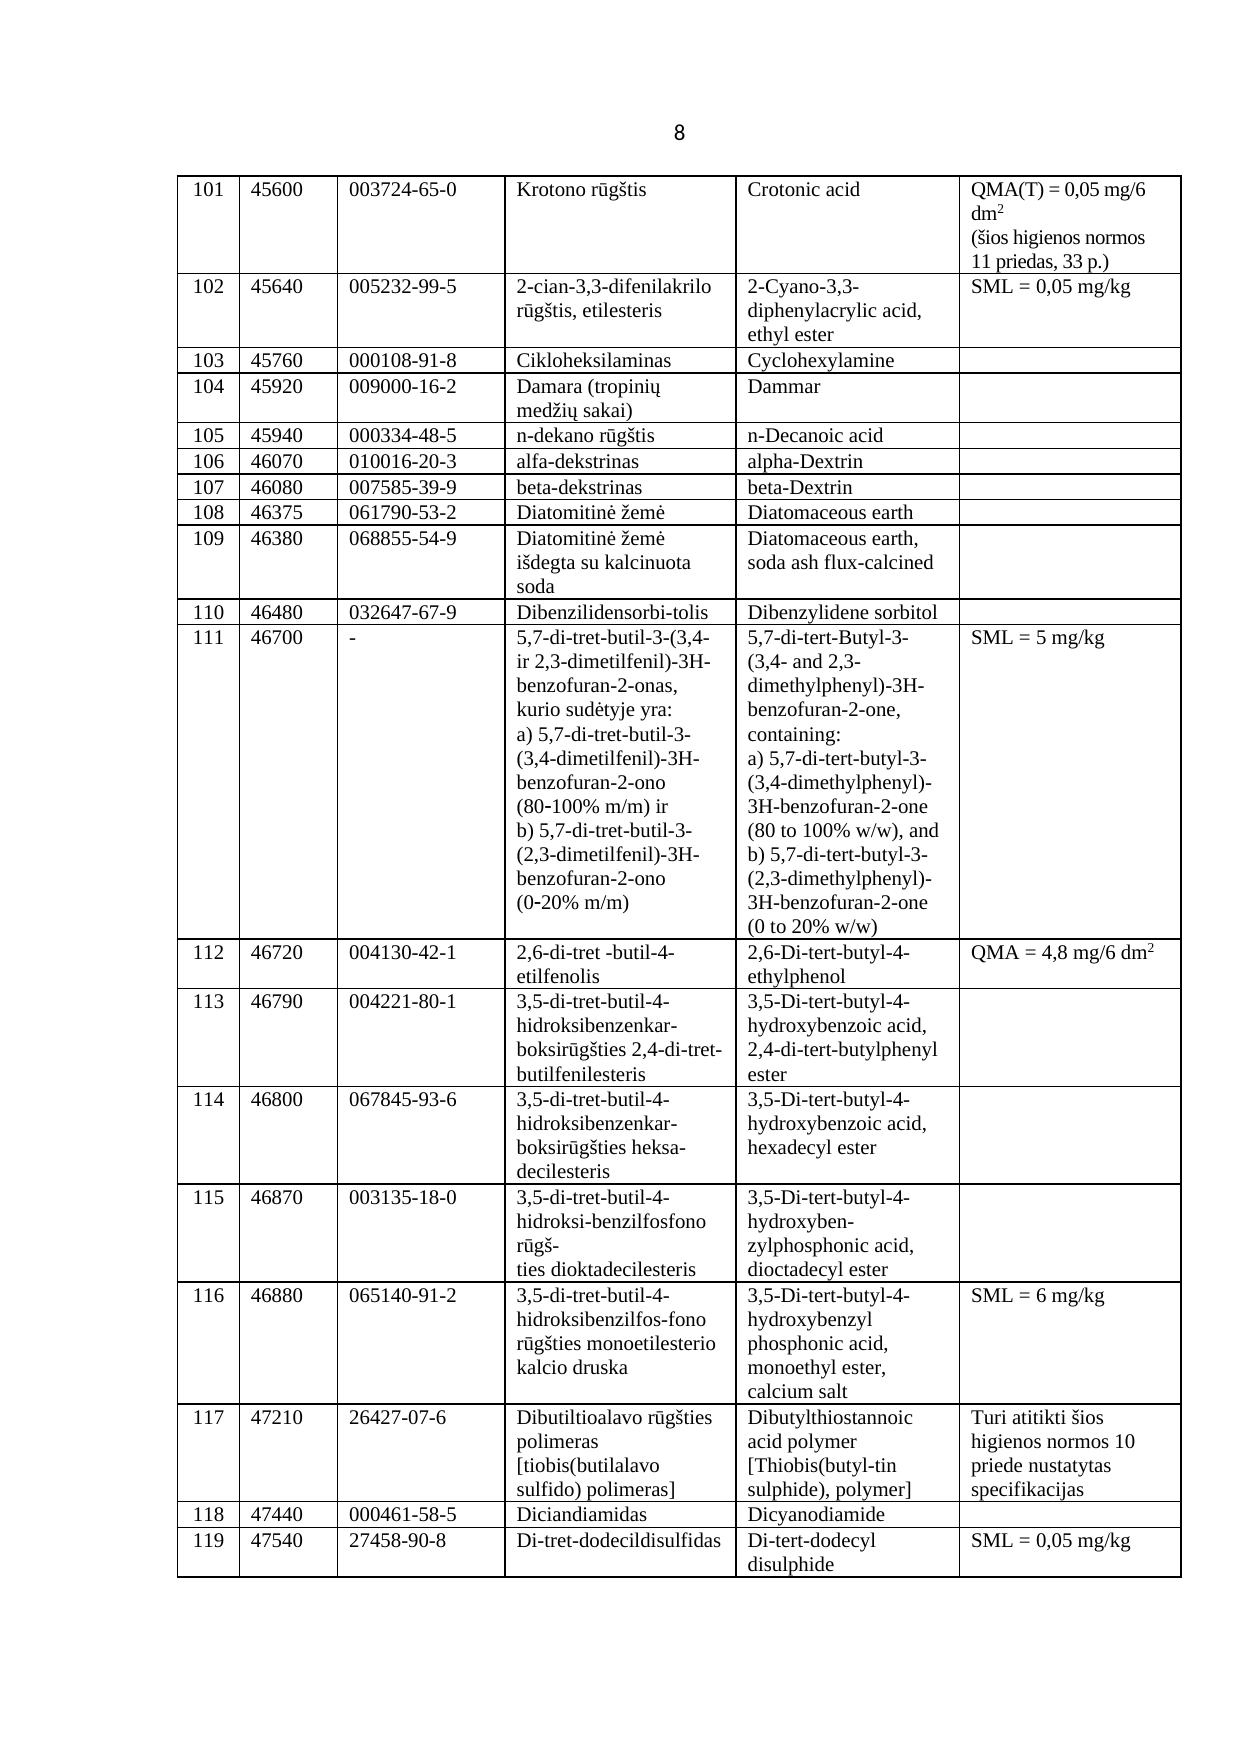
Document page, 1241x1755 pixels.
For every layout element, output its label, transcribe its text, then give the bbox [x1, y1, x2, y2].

table_cell 000334-48-5 [338, 423, 504, 447]
table_cell 065140-91-2 [338, 1283, 504, 1403]
table_cell 46700 [240, 625, 337, 938]
table_cell Di-tret-dodecildisulfidas [506, 1528, 735, 1576]
table_cell 45600 [240, 177, 337, 273]
table_cell 45640 [240, 274, 337, 346]
table_cell 3,5-Di-tert-butyl-4-hydroxyben-zylphosphonic acid, dioctadecyl ester [737, 1185, 959, 1281]
table_cell alfa-dekstrinas [506, 449, 735, 473]
table_cell - [338, 625, 504, 938]
table_cell Diatomitinė žemė [506, 500, 735, 524]
table_cell Crotonic acid [737, 177, 959, 273]
table_cell 003724-65-0 [338, 177, 504, 273]
table_cell 101 [178, 177, 239, 273]
table_cell [960, 475, 1180, 499]
table_cell 106 [178, 449, 239, 473]
table_cell 103 [178, 348, 239, 372]
table_cell 010016-20-3 [338, 449, 504, 473]
table_cell 116 [178, 1283, 239, 1403]
table_cell 46070 [240, 449, 337, 473]
table_cell SML = 0,05 mg/kg [960, 274, 1180, 346]
table_cell 108 [178, 500, 239, 524]
table_cell 45760 [240, 348, 337, 372]
table_cell [960, 1185, 1180, 1281]
table_cell SML = 5 mg/kg [960, 625, 1180, 938]
table_cell beta-dekstrinas [506, 475, 735, 499]
table_cell SML = 6 mg/kg [960, 1283, 1180, 1403]
table_cell 107 [178, 475, 239, 499]
table_cell Dibutylthiostannoic acid polymer [Thiobis(butyl-tin sulphide), polymer] [737, 1405, 959, 1501]
table_cell 47210 [240, 1405, 337, 1501]
table_cell QMA = 4,8 mg/6 dm2 [960, 940, 1180, 988]
table_cell 068855-54-9 [338, 526, 504, 598]
table_cell [960, 526, 1180, 598]
table_cell 3,5-Di-tert-butyl-4-hydroxybenzoic acid, hexadecyl ester [737, 1087, 959, 1183]
table_cell [960, 348, 1180, 372]
table_cell 061790-53-2 [338, 500, 504, 524]
table_cell 119 [178, 1528, 239, 1576]
table_cell 46800 [240, 1087, 337, 1183]
table_cell n-Decanoic acid [737, 423, 959, 447]
table_cell Turi atitikti šios higienos normos 10 priede nustatytas specifikacijas [960, 1405, 1180, 1501]
table_cell 110 [178, 600, 239, 624]
table_cell alpha-Dextrin [737, 449, 959, 473]
table_cell 109 [178, 526, 239, 598]
table_cell 000461-58-5 [338, 1502, 504, 1526]
table_cell 005232-99-5 [338, 274, 504, 346]
table_cell 3,5-di-tret-butil-4-hidroksibenzilfos-fono rūgšties monoetilesterio kalcio druska [506, 1283, 735, 1403]
table_cell 46375 [240, 500, 337, 524]
table_cell Diatomitinė žemė išdegta su kalcinuota soda [506, 526, 735, 598]
table_cell 113 [178, 989, 239, 1086]
table_cell 46790 [240, 989, 337, 1086]
table_cell [960, 1087, 1180, 1183]
table_cell 46870 [240, 1185, 337, 1281]
table_cell Diatomaceous earth [737, 500, 959, 524]
table_cell [960, 500, 1180, 524]
table_cell 3,5-di-tret-butil-4-hidroksibenzenkar-boksirūgšties heksa-decilesteris [506, 1087, 735, 1183]
table_cell 115 [178, 1185, 239, 1281]
table_cell Dibenzilidensorbi-tolis [506, 600, 735, 624]
table_cell Dicyanodiamide [737, 1502, 959, 1526]
table_cell [960, 449, 1180, 473]
table_cell n-dekano rūgštis [506, 423, 735, 447]
table_cell 3,5-di-tret-butil-4-hidroksibenzenkar-boksirūgšties 2,4-di-tret- butilfenilesteris [506, 989, 735, 1086]
table_cell 009000-16-2 [338, 374, 504, 422]
table_cell [960, 1502, 1180, 1526]
table_cell 5,7-di-tert-Butyl-3-(3,4- and 2,3-dimethylphenyl)-3H-benzofuran-2-one, containing: a) 5,7-di-tert-butyl-3-(3,4-dimethylphenyl)-3H-benzofuran-2-one (80 to 100% w/w), and b) 5,7-di-tert-butyl-3-(2,3-dimethylphenyl)-3H-benzofuran-2-one (0 to 20% w/w) [737, 625, 959, 938]
table_cell [960, 600, 1180, 624]
table_cell 47440 [240, 1502, 337, 1526]
table_cell Cyclohexylamine [737, 348, 959, 372]
table_cell 000108-91-8 [338, 348, 504, 372]
table_cell 46480 [240, 600, 337, 624]
table_cell [960, 423, 1180, 447]
table_cell Diatomaceous earth, soda ash flux-calcined [737, 526, 959, 598]
table_cell 47540 [240, 1528, 337, 1576]
table_cell SML = 0,05 mg/kg [960, 1528, 1180, 1576]
table_cell Krotono rūgštis [506, 177, 735, 273]
table_cell [960, 374, 1180, 422]
table_cell 114 [178, 1087, 239, 1183]
table_cell Dibenzylidene sorbitol [737, 600, 959, 624]
table_cell [960, 989, 1180, 1086]
table_cell 46720 [240, 940, 337, 988]
table_cell 2-cian-3,3-difenilakrilo rūgštis, etilesteris [506, 274, 735, 346]
table_cell 46380 [240, 526, 337, 598]
table_cell 105 [178, 423, 239, 447]
table_cell 003135-18-0 [338, 1185, 504, 1281]
table_cell 3,5-di-tret-butil-4-hidroksi-benzilfosfono rūgš- ties dioktadecilesteris [506, 1185, 735, 1281]
table_cell 3,5-Di-tert-butyl-4-hydroxybenzoic acid, 2,4-di-tert-butylphenyl ester [737, 989, 959, 1086]
table_cell 27458-90-8 [338, 1528, 504, 1576]
table_cell 104 [178, 374, 239, 422]
table_cell 032647-67-9 [338, 600, 504, 624]
table_cell 117 [178, 1405, 239, 1501]
table_cell 067845-93-6 [338, 1087, 504, 1183]
table_cell 102 [178, 274, 239, 346]
table_cell Diciandiamidas [506, 1502, 735, 1526]
table_cell 3,5-Di-tert-butyl-4-hydroxybenzyl phosphonic acid, monoethyl ester, calcium salt [737, 1283, 959, 1403]
table_cell 118 [178, 1502, 239, 1526]
table_cell 111 [178, 625, 239, 938]
table_cell 46880 [240, 1283, 337, 1403]
table_cell 004130-42-1 [338, 940, 504, 988]
table_cell 004221-80-1 [338, 989, 504, 1086]
table_cell 46080 [240, 475, 337, 499]
table_cell 5,7-di-tret-butil-3-(3,4- ir 2,3-dimetilfenil)-3H-benzofuran-2-onas, kurio sudėtyje yra: a) 5,7-di-tret-butil-3-(3,4-dimetilfenil)-3H-benzofuran-2-ono (80100% m/m) ir b) 5,7-di-tret-butil-3-(2,3-dimetilfenil)-3H-benzofuran-2-ono (020% m/m) [506, 625, 735, 938]
table_cell 45920 [240, 374, 337, 422]
table_cell 007585-39-9 [338, 475, 504, 499]
table_cell Di-tert-dodecyl disulphide [737, 1528, 959, 1576]
table_cell Dibutiltioalavo rūgšties polimeras [tiobis(butilalavo sulfido) polimeras] [506, 1405, 735, 1501]
table_cell 45940 [240, 423, 337, 447]
table_cell 26427-07-6 [338, 1405, 504, 1501]
table_cell 2,6-Di-tert-butyl-4-ethylphenol [737, 940, 959, 988]
table_cell 112 [178, 940, 239, 988]
table_cell Dammar [737, 374, 959, 422]
table_cell beta-Dextrin [737, 475, 959, 499]
table_cell Damara (tropinių medžių sakai) [506, 374, 735, 422]
table_cell Cikloheksilaminas [506, 348, 735, 372]
